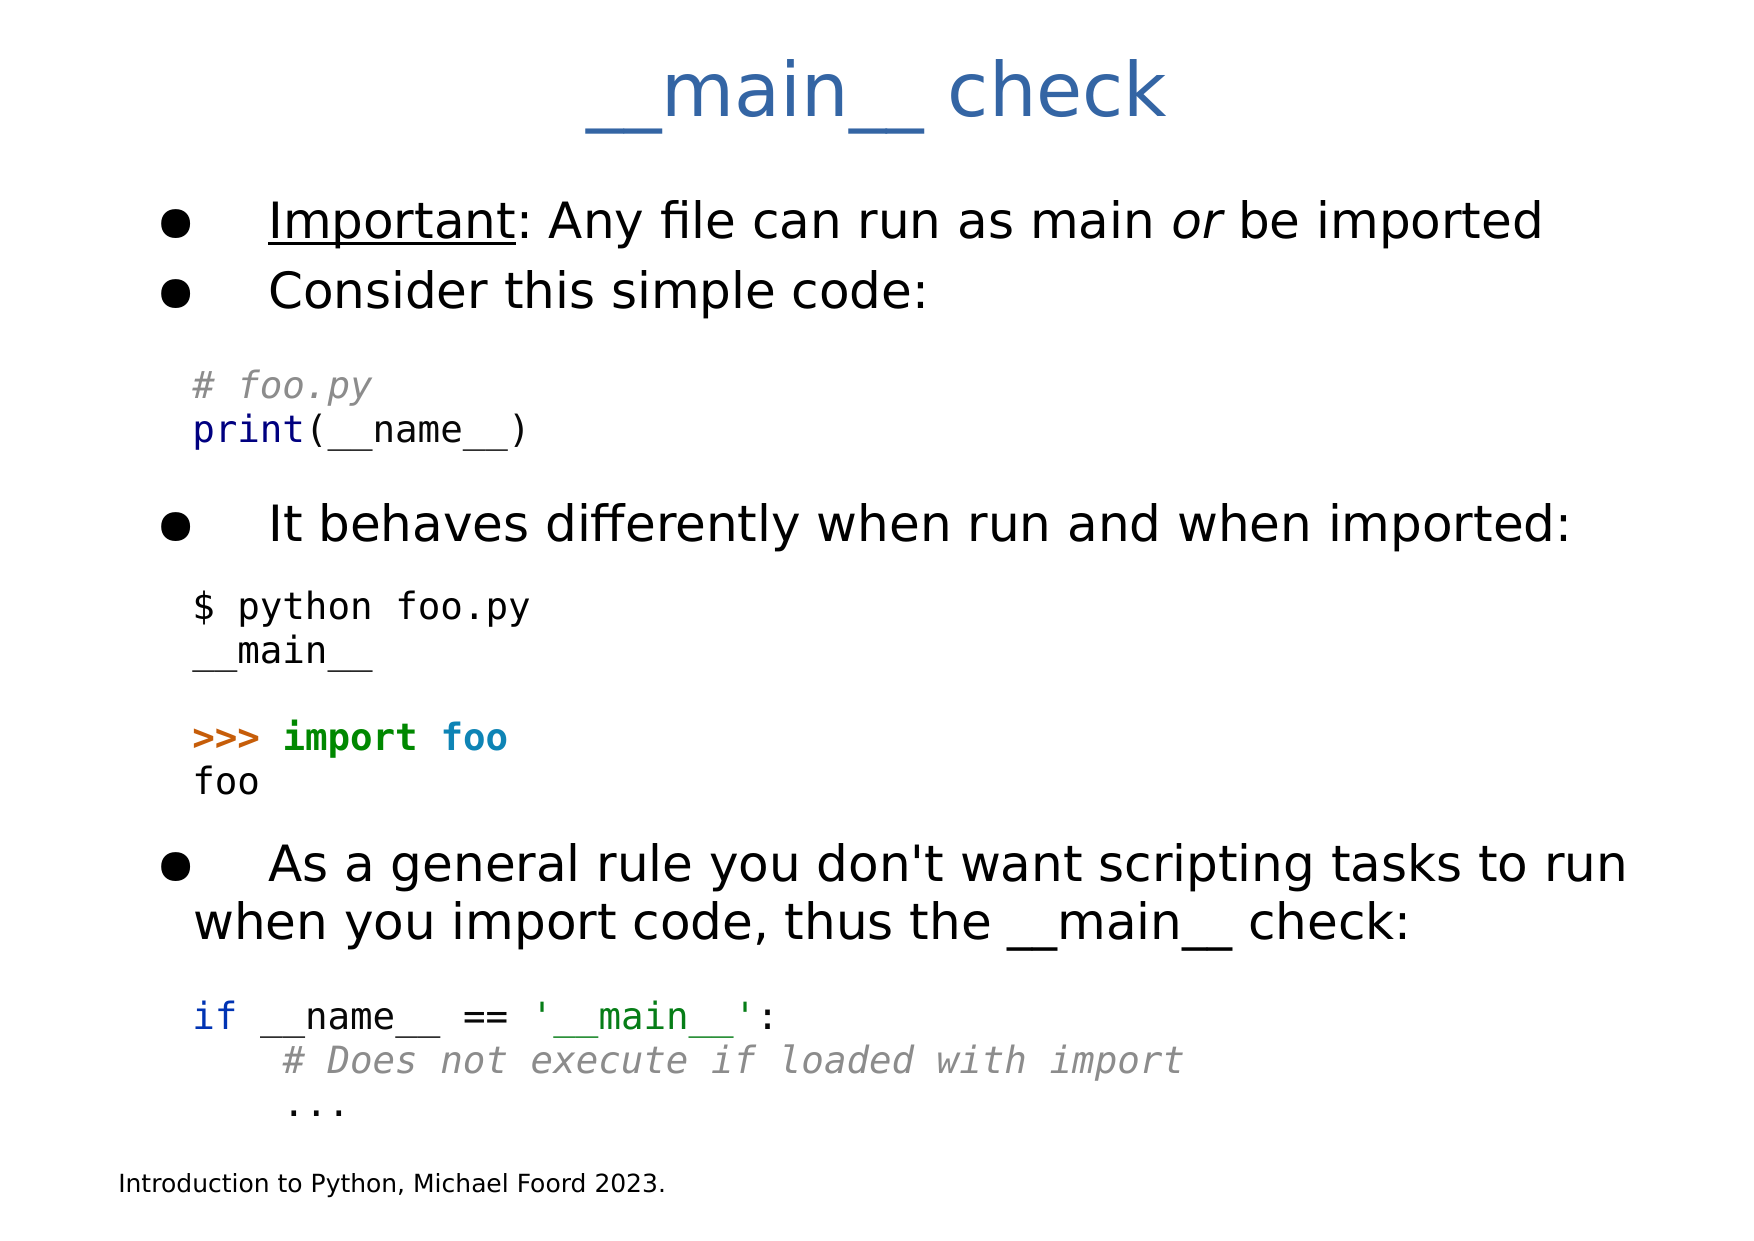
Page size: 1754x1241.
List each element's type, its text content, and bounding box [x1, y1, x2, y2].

text if __name__ == '__main__': # Does not execute if loaded with import ... [192, 995, 1636, 1126]
text $ python foo.py [192, 585, 1636, 628]
subtitle __main__ check [118, 47, 1636, 134]
text >>> import foo [192, 716, 1636, 759]
text # foo.py print(__name__) [192, 364, 1636, 495]
list As a general rule you don't want scripting tasks to run when you import code, thus the __main__ check: [156, 835, 1636, 951]
list It behaves differently when run and when imported: [156, 495, 1636, 553]
list Important: Any file can run as main or be imported [156, 192, 1636, 251]
text __main__ [192, 628, 1636, 672]
list Consider this simple code: [156, 262, 1636, 321]
text foo [192, 759, 1636, 803]
